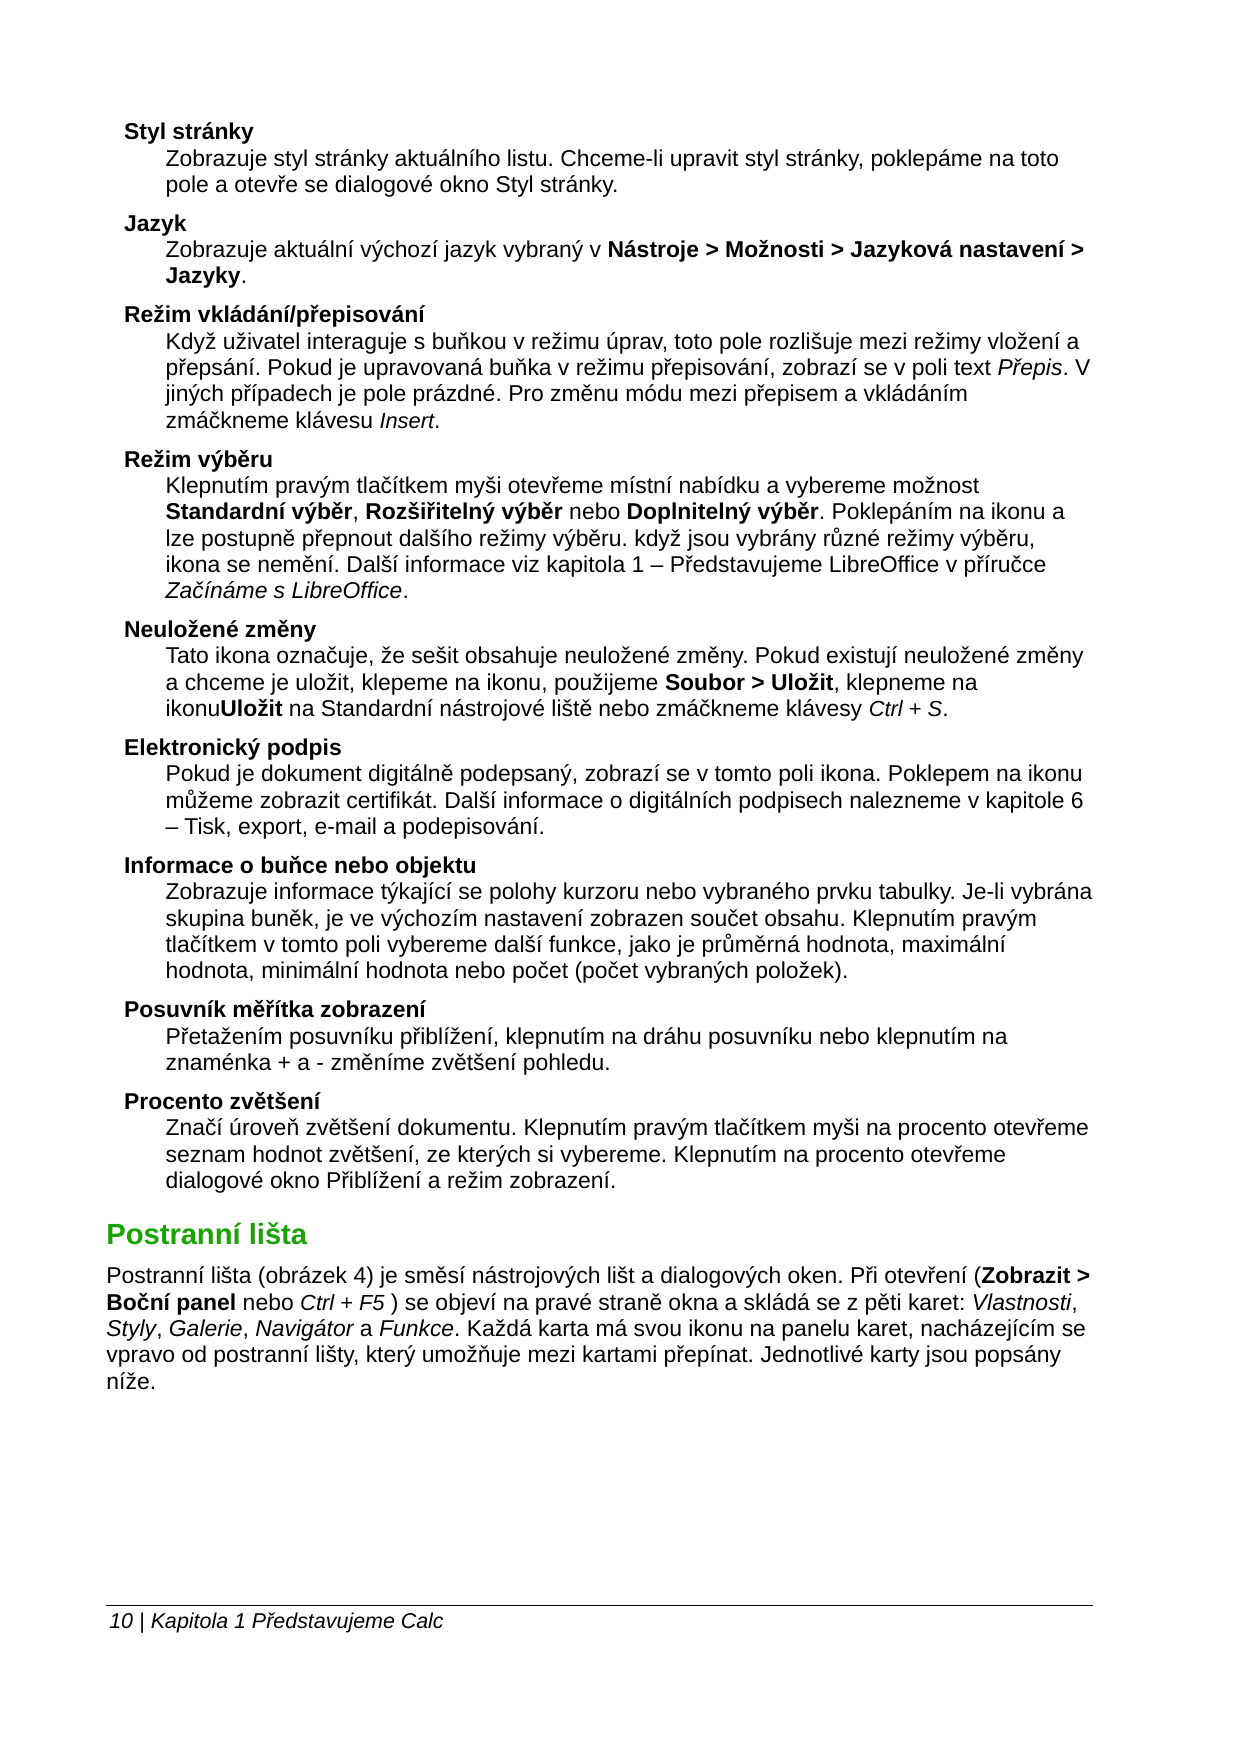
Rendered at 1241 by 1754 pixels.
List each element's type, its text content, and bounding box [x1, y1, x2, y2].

text Jazyk [124, 210, 1093, 236]
subtitle Postranní lišta [106, 1217, 1093, 1250]
text Postranní lišta (obrázek 4) je směsí nástrojových lišt a dialogových oken. Při otevření (Zobrazit > Boční panel nebo Ctrl + F5 ) se objeví na pravé straně okna a skládá se z pěti karet: Vlastnosti, Styly, Galerie, Navigátor a Funkce. Každá karta má svou ikonu na panelu karet, nacházejícím se vpravo od postranní lišty, který umožňuje mezi kartami přepínat. Jednotlivé karty jsou popsány níže. [106, 1262, 1093, 1394]
text Režim vkládání/přepisování [124, 301, 1093, 328]
text Režim výběru [124, 446, 1093, 472]
text Posuvník měřítka zobrazení [124, 996, 1093, 1023]
text Přetažením posuvníku přiblížení, klepnutím na dráhu posuvníku nebo klepnutím na znaménka + a - změníme zvětšení pohledu. [165, 1023, 1093, 1075]
text Zobrazuje aktuální výchozí jazyk vybraný v Nástroje > Možnosti > Jazyková nastavení > Jazyky. [165, 236, 1093, 289]
text Zobrazuje informace týkající se polohy kurzoru nebo vybraného prvku tabulky. Je-li vybrána skupina buněk, je ve výchozím nastavení zobrazen součet obsahu. Klepnutím pravým tlačítkem v tomto poli vybereme další funkce, jako je průměrná hodnota, maximální hodnota, minimální hodnota nebo počet (počet vybraných položek). [165, 878, 1093, 984]
text Elektronický podpis [124, 734, 1093, 760]
text Styl stránky [124, 118, 1093, 144]
text Pokud je dokument digitálně podepsaný, zobrazí se v tomto poli ikona. Poklepem na ikonu můžeme zobrazit certifikát. Další informace o digitálních podpisech nalezneme v kapitole 6 – Tisk, export, e-mail a podepisování. [165, 760, 1093, 839]
text Klepnutím pravým tlačítkem myši otevřeme místní nabídku a vybereme možnost Standardní výběr, Rozšiřitelný výběr nebo Doplnitelný výběr. Poklepáním na ikonu a lze postupně přepnout dalšího režimy výběru. když jsou vybrány různé režimy výběru, ikona se nemění. Další informace viz kapitola 1 – Představujeme LibreOffice v příručce Začínáme s LibreOffice. [165, 472, 1093, 604]
text Když uživatel interaguje s buňkou v režimu úprav, toto pole rozlišuje mezi režimy vložení a přepsání. Pokud je upravovaná buňka v režimu přepisování, zobrazí se v poli text Přepis. V jiných případech je pole prázdné. Pro změnu módu mezi přepisem a vkládáním zmáčkneme klávesu Insert. [165, 328, 1093, 433]
text Informace o buňce nebo objektu [124, 852, 1093, 878]
text Tato ikona označuje, že sešit obsahuje neuložené změny. Pokud existují neuložené změny a chceme je uložit, klepeme na ikonu, použijeme Soubor > Uložit, klepneme na ikonuUložit na Standardní nástrojové liště nebo zmáčkneme klávesy Ctrl + S. [165, 642, 1093, 722]
text Procento zvětšení [124, 1088, 1093, 1114]
text Značí úroveň zvětšení dokumentu. Klepnutím pravým tlačítkem myši na procento otevřeme seznam hodnot zvětšení, ze kterých si vybereme. Klepnutím na procento otevřeme dialogové okno Přiblížení a režim zobrazení. [165, 1114, 1093, 1193]
text Neuložené změny [124, 616, 1093, 642]
text Zobrazuje styl stránky aktuálního listu. Chceme-li upravit styl stránky, poklepáme na toto pole a otevře se dialogové okno Styl stránky. [165, 144, 1093, 197]
